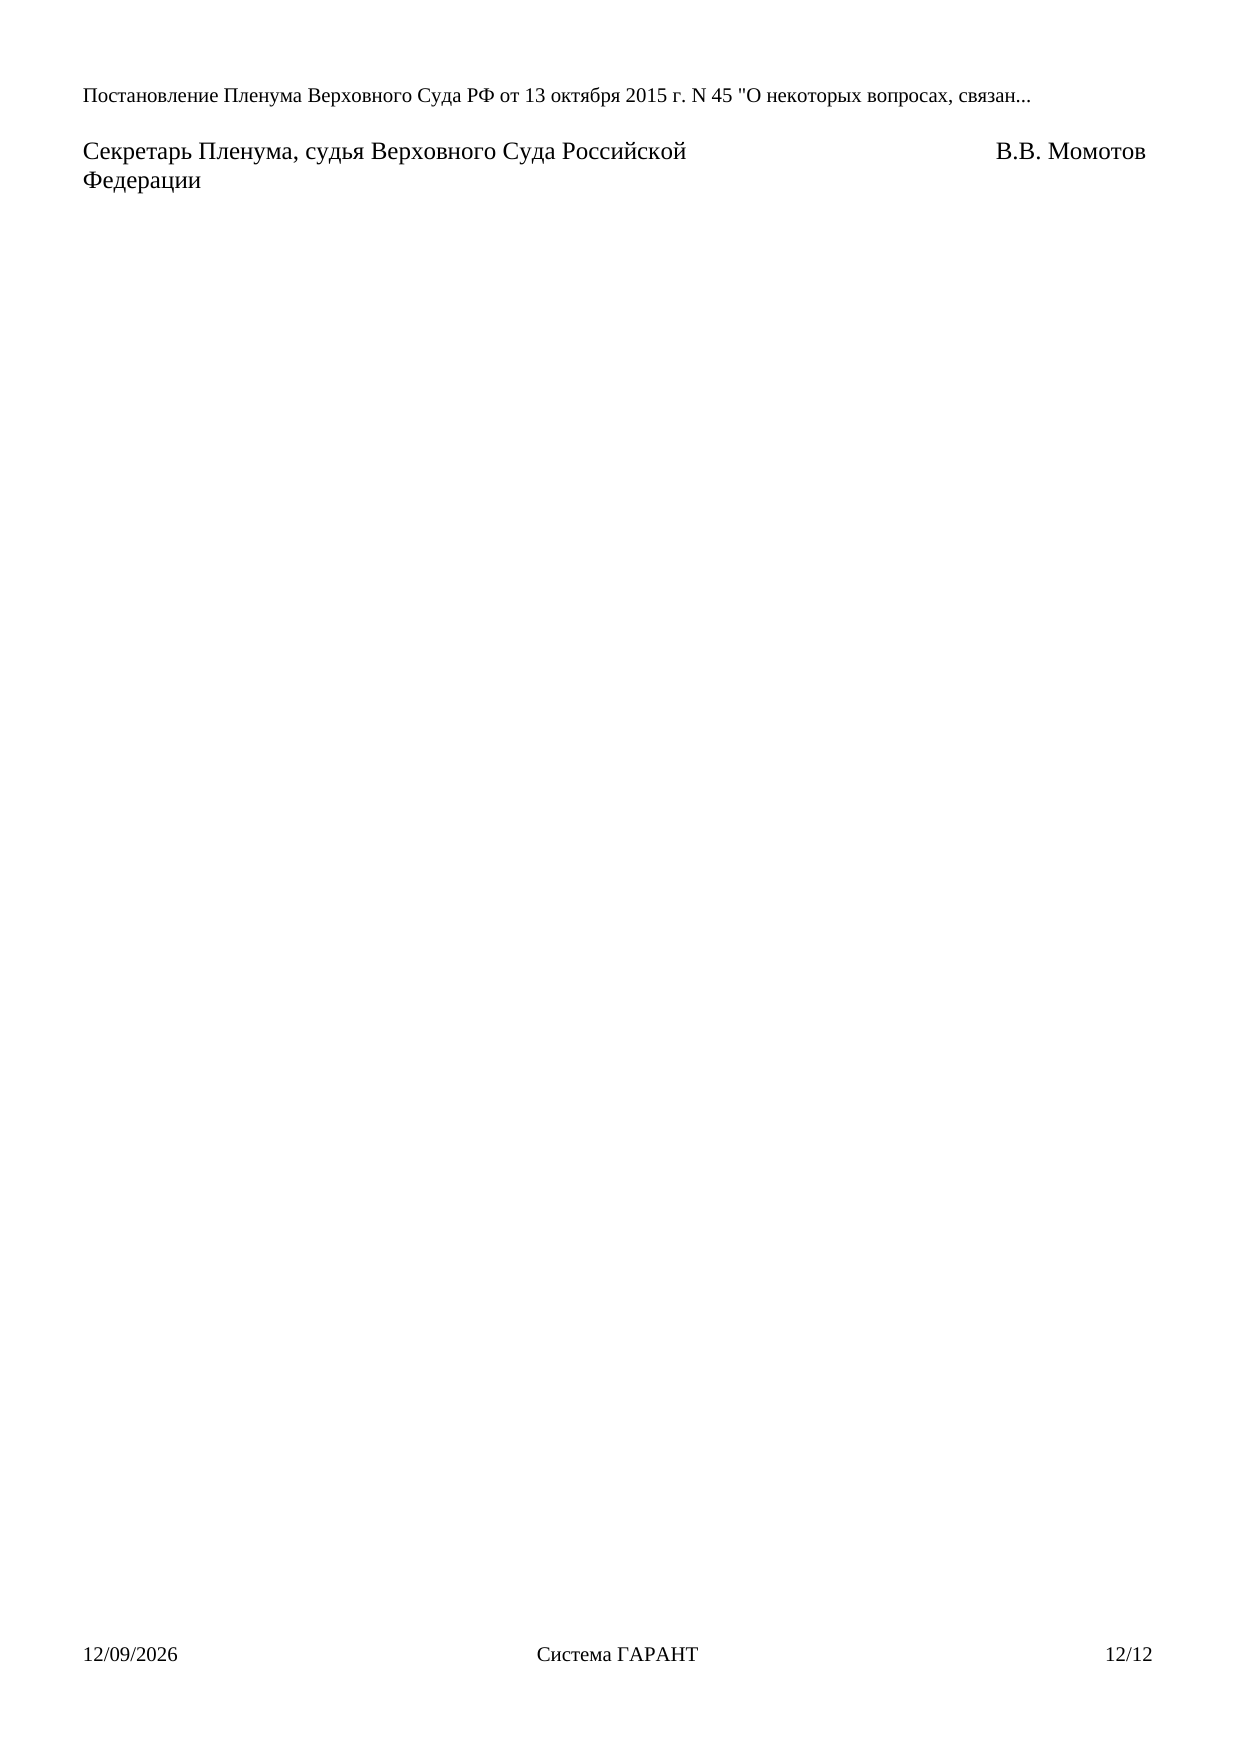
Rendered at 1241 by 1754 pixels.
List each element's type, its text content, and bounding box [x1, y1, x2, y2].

table_header Секретарь Пленума, судья Верховного Суда Российской Федерации [83, 136, 791, 194]
table_header В.В. Момотов [791, 136, 1146, 194]
